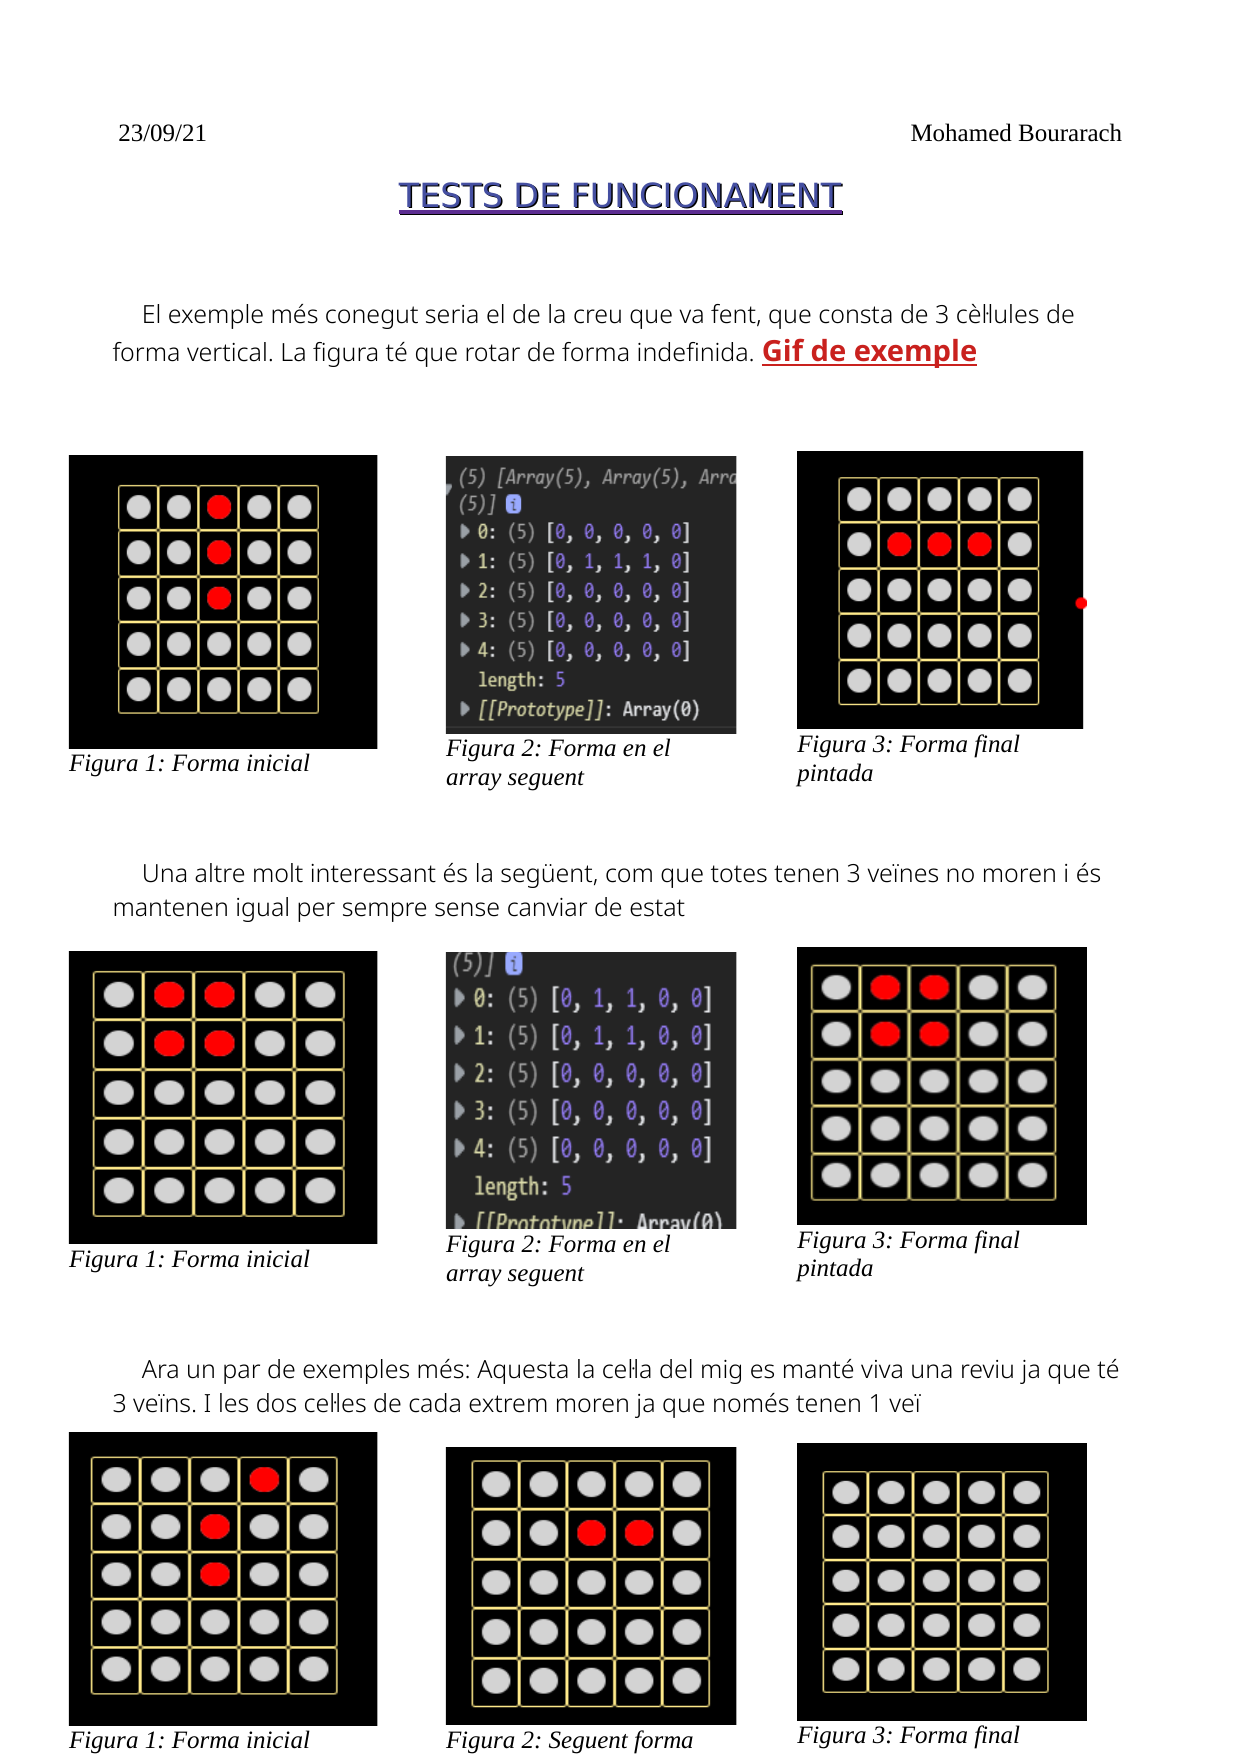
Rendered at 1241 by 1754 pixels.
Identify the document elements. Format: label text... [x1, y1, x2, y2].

picture [68, 455, 378, 749]
picture [68, 951, 378, 1244]
subtitle Tests de funcionament [118, 176, 1122, 215]
picture [797, 1443, 1087, 1721]
text Figura 1: Forma inicial [69, 1726, 378, 1754]
text Figura 2: Forma en el array seguent [446, 734, 728, 791]
picture [797, 947, 1087, 1225]
text Una altre molt interessant és la següent, com que totes tenen 3 veïnes no moren i és mantenen igual per sempre sense canviar de estat [112, 856, 1122, 924]
picture [445, 456, 737, 734]
picture [445, 952, 737, 1229]
text Figura 2: Seguent forma [446, 1725, 728, 1753]
text Figura 3: Forma final pintada [797, 729, 1087, 787]
text Figura 3: Forma final [797, 1721, 1087, 1749]
text Figura 1: Forma inicial [69, 749, 378, 777]
picture [797, 451, 1087, 729]
text Figura 2: Forma en el array seguent [446, 1229, 728, 1286]
text Ara un par de exemples més: Aquesta la cel·la del mig es manté viva una reviu ja que té 3 veïns. I les dos cel·les de cada extrem moren ja que només tenen 1 veï [112, 1351, 1122, 1419]
text El exemple més conegut seria el de la creu que va fent, que consta de 3 cèl·lules de forma vertical. La figura té que rotar de forma indefinida. Gif de exemple [112, 297, 1122, 370]
text Figura 3: Forma final pintada [797, 1225, 1087, 1282]
picture [445, 1447, 737, 1725]
text Figura 1: Forma inicial [69, 1244, 378, 1273]
picture [68, 1432, 378, 1726]
